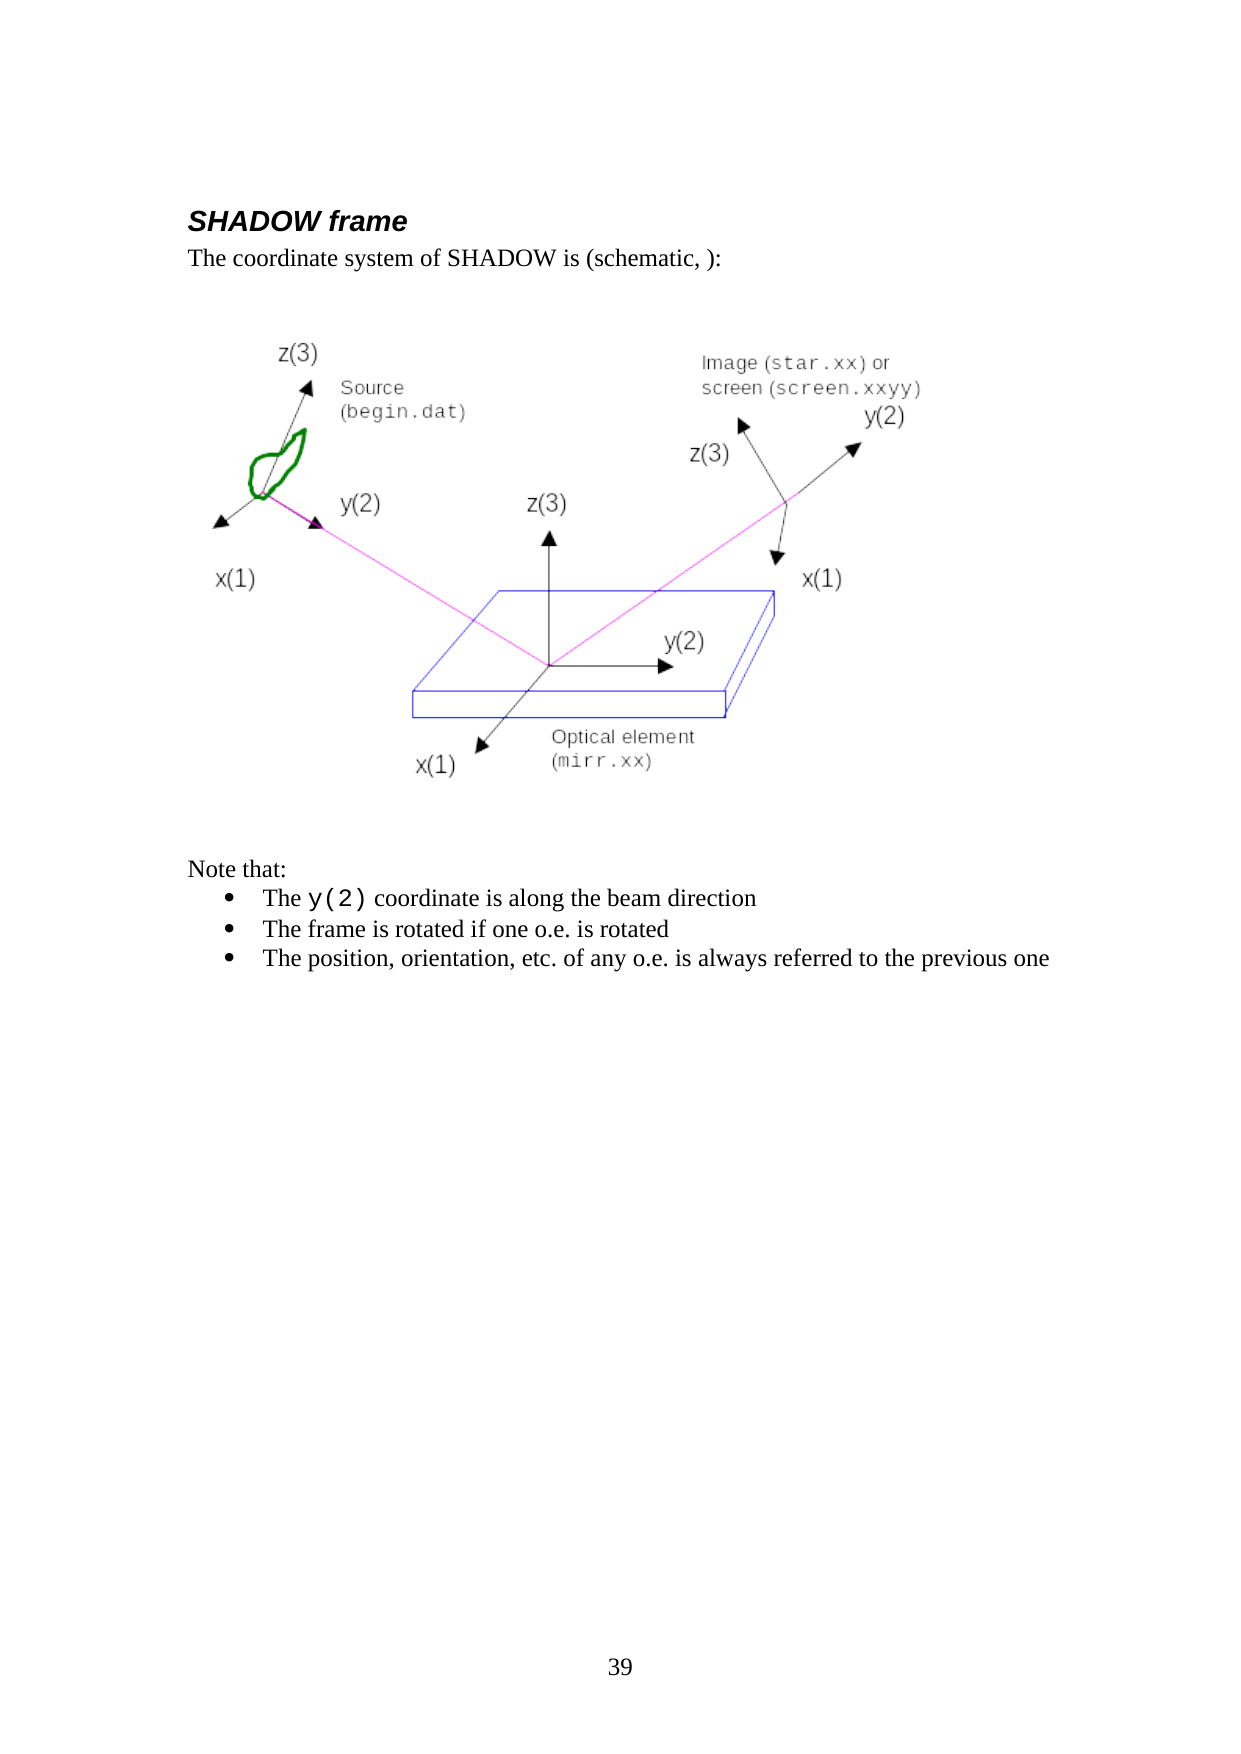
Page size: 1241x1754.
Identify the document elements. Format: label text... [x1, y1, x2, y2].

list The y(2) coordinate is along the beam direction [225, 883, 1053, 914]
list The frame is rotated if one o.e. is rotated [225, 914, 1053, 943]
list The position, orientation, etc. of any o.e. is always referred to the previous one [225, 943, 1053, 972]
subtitle SHADOW frame [187, 204, 1053, 237]
text The coordinate system of SHADOW is (schematic, ): [187, 243, 1053, 272]
text Note that: [187, 854, 1053, 883]
